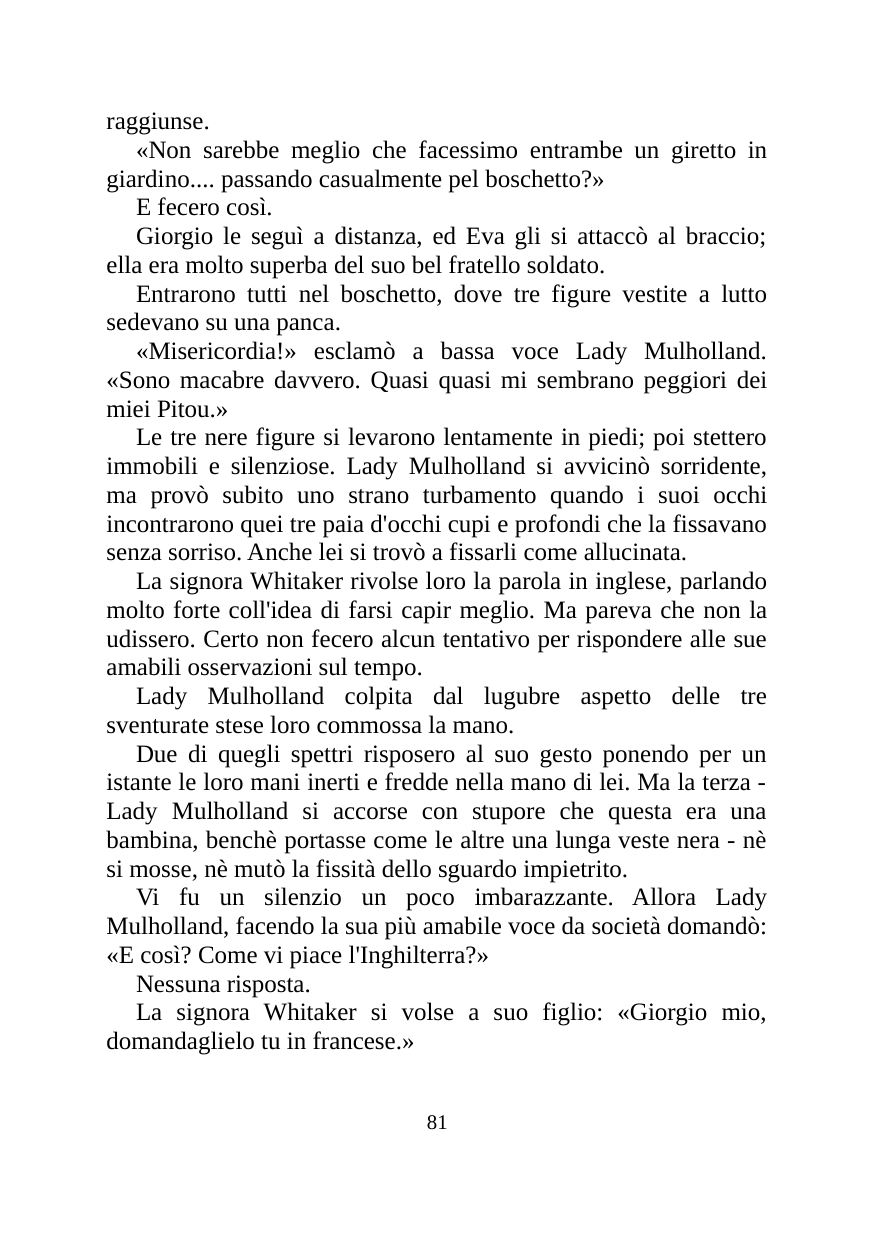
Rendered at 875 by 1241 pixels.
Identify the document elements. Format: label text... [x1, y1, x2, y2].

text Lady Mulholland colpita dal lugubre aspetto delle tre sventurate stese loro commossa la mano. [106, 681, 768, 739]
text La signora Whitaker si volse a suo figlio: «Giorgio mio, domandaglielo tu in francese.» [106, 997, 768, 1055]
text Vi fu un silenzio un poco imbarazzante. Allora Lady Mulholland, facendo la sua più amabile voce da società domandò: «E così? Come vi piace l'Inghilterra?» [106, 882, 768, 969]
text La signora Whitaker rivolse loro la parola in inglese, parlando molto forte coll'idea di farsi capir meglio. Ma pareva che non la udissero. Certo non fecero alcun tentativo per rispondere alle sue amabili osservazioni sul tempo. [106, 566, 768, 681]
text raggiunse. [106, 106, 768, 135]
text Entrarono tutti nel boschetto, dove tre figure vestite a lutto sedevano su una panca. [106, 279, 768, 336]
text Due di quegli spettri risposero al suo gesto ponendo per un istante le loro mani inerti e fredde nella mano di lei. Ma la terza - Lady Mulholland si accorse con stupore che questa era una bambina, benchè portasse come le altre una lunga veste nera - nè si mosse, nè mutò la fissità dello sguardo impietrito. [106, 739, 768, 882]
text «Misericordia!» esclamò a bassa voce Lady Mulholland. «Sono macabre davvero. Quasi quasi mi sembrano peggiori dei miei Pitou.» [106, 336, 768, 422]
text «Non sarebbe meglio che facessimo entrambe un giretto in giardino.... passando casualmente pel boschetto?» [106, 135, 768, 192]
text Giorgio le seguì a distanza, ed Eva gli si attaccò al braccio; ella era molto superba del suo bel fratello soldato. [106, 221, 768, 279]
text Nessuna risposta. [106, 969, 768, 997]
text E fecero così. [106, 192, 768, 221]
text Le tre nere figure si levarono lentamente in piedi; poi stettero immobili e silenziose. Lady Mulholland si avvicinò sorridente, ma provò subito uno strano turbamento quando i suoi occhi incontrarono quei tre paia d'occhi cupi e profondi che la fissavano senza sorriso. Anche lei si trovò a fissarli come allucinata. [106, 422, 768, 566]
